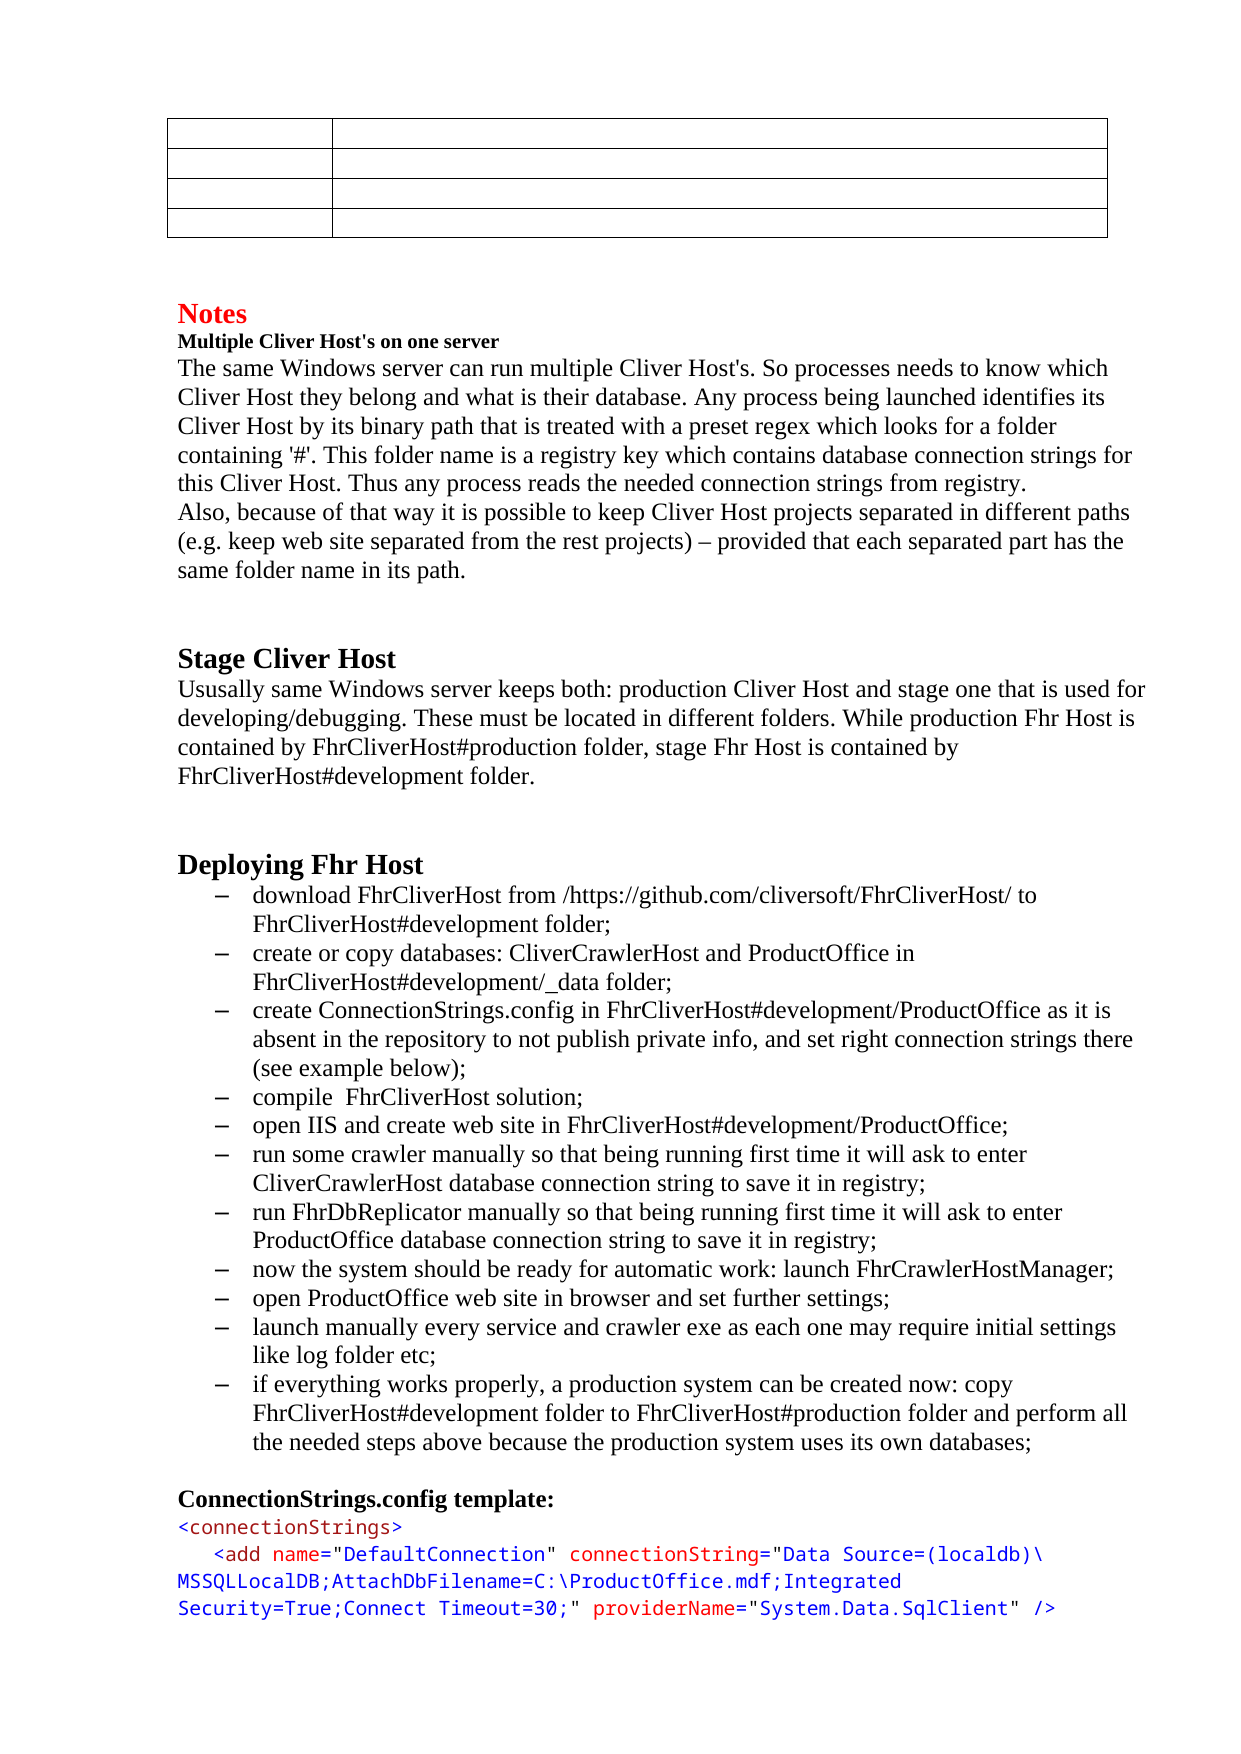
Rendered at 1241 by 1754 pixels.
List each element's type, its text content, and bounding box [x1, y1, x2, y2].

table_cell [168, 179, 332, 207]
list compile FhrCliverHost solution; [215, 1082, 1152, 1111]
list create or copy databases: CliverCrawlerHost and ProductOffice in FhrCliverHost#development/_data folder; [215, 938, 1152, 996]
list open ProductOffice web site in browser and set further settings; [215, 1283, 1152, 1312]
list if everything works properly, a production system can be created now: copy FhrCliverHost#development folder to FhrCliverHost#production folder and perform all the needed steps above because the production system uses its own databases; [215, 1369, 1152, 1456]
table_cell [333, 149, 1107, 178]
text Multiple Cliver Host's on one server [177, 329, 1152, 353]
table_cell [333, 179, 1107, 207]
text <add name="DefaultConnection" connectionString="Data Source=(localdb)\MSSQLLocalDB;AttachDbFilename=C:\ProductOffice.mdf;Integrated Security=True;Connect Timeout=30;" providerName="System.Data.SqlClient" /> [177, 1540, 1152, 1621]
table_cell [168, 119, 332, 148]
list download FhrCliverHost from /https://github.com/cliversoft/FhrCliverHost/ to FhrCliverHost#development folder; [215, 881, 1152, 938]
list now the system should be ready for automatic work: launch FhrCrawlerHostManager; [215, 1254, 1152, 1283]
text Ususally same Windows server keeps both: production Cliver Host and stage one that is used for developing/debugging. These must be located in different folders. While production Fhr Host is contained by FhrCliverHost#production folder, stage Fhr Host is contained by FhrCliverHost#development folder. [177, 674, 1152, 789]
list launch manually every service and crawler exe as each one may require initial settings like log folder etc; [215, 1312, 1152, 1369]
text The same Windows server can run multiple Cliver Host's. So processes needs to know which Cliver Host they belong and what is their database. Any process being launched identifies its Cliver Host by its binary path that is treated with a preset regex which looks for a folder containing '#'. This folder name is a registry key which contains database connection strings for this Cliver Host. Thus any process reads the needed connection strings from registry. [177, 353, 1152, 497]
table_cell [333, 119, 1107, 148]
text Stage Cliver Host [177, 641, 1152, 674]
text <connectionStrings> [177, 1513, 1152, 1540]
list run some crawler manually so that being running first time it will ask to enter CliverCrawlerHost database connection string to save it in registry; [215, 1139, 1152, 1197]
table_cell [333, 209, 1107, 237]
list open IIS and create web site in FhrCliverHost#development/ProductOffice; [215, 1111, 1152, 1139]
list create ConnectionStrings.config in FhrCliverHost#development/ProductOffice as it is absent in the repository to not publish private info, and set right connection strings there (see example below); [215, 996, 1152, 1082]
table_cell [168, 149, 332, 178]
text Notes [177, 296, 1152, 329]
table_cell [168, 209, 332, 237]
text ConnectionStrings.config template: [177, 1484, 1152, 1513]
text Also, because of that way it is possible to keep Cliver Host projects separated in different paths (e.g. keep web site separated from the rest projects) – provided that each separated part has the same folder name in its path. [177, 497, 1152, 583]
text Deploying Fhr Host [177, 847, 1152, 881]
list run FhrDbReplicator manually so that being running first time it will ask to enter ProductOffice database connection string to save it in registry; [215, 1197, 1152, 1254]
